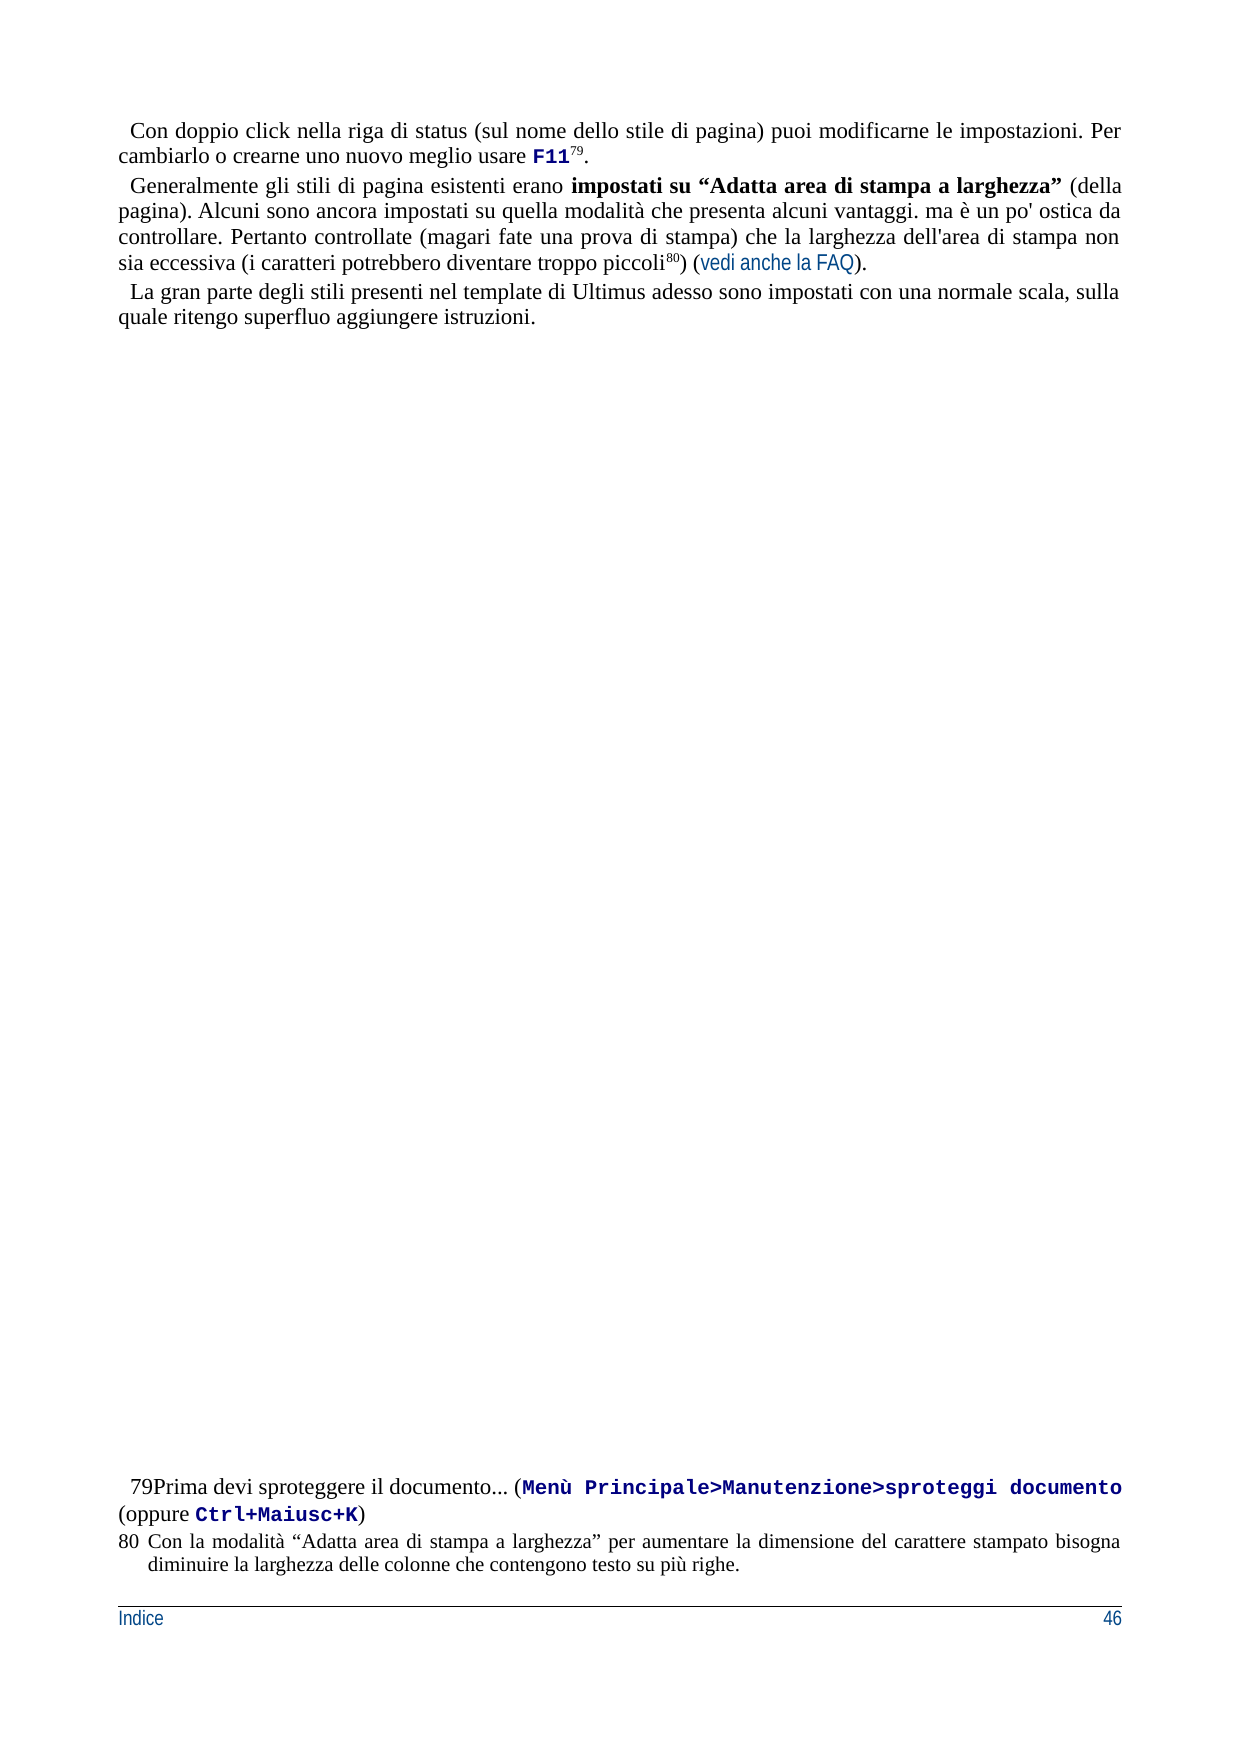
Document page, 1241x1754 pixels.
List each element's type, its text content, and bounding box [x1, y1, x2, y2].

text La gran parte degli stili presenti nel template di Ultimus adesso sono impostati con una normale scala, sulla quale ritengo superfluo aggiungere istruzioni. [118, 279, 1122, 329]
text Con la modalità “Adatta area di stampa a larghezza” per aumentare la dimensione del carattere stampato bisogna diminuire la larghezza delle colonne che contengono testo su più righe. [118, 1530, 1122, 1576]
text Prima devi sproteggere il documento... (Menù Principale>Manutenzione>sproteggi documento (oppure Ctrl+Maiusc+K) [118, 1474, 1122, 1527]
text Con doppio click nella riga di status (sul nome dello stile di pagina) puoi modificarne le impostazioni. Per cambiarlo o crearne uno nuovo meglio usare F11. [118, 118, 1122, 170]
text Generalmente gli stili di pagina esistenti erano impostati su “Adatta area di stampa a larghezza” (della pagina). Alcuni sono ancora impostati su quella modalità che presenta alcuni vantaggi. ma è un po' ostica da controllare. Pertanto controllate (magari fate una prova di stampa) che la larghezza dell'area di stampa non sia eccessiva (i caratteri potrebbero diventare troppo piccoli) (vedi anche la FAQ). [118, 173, 1122, 276]
